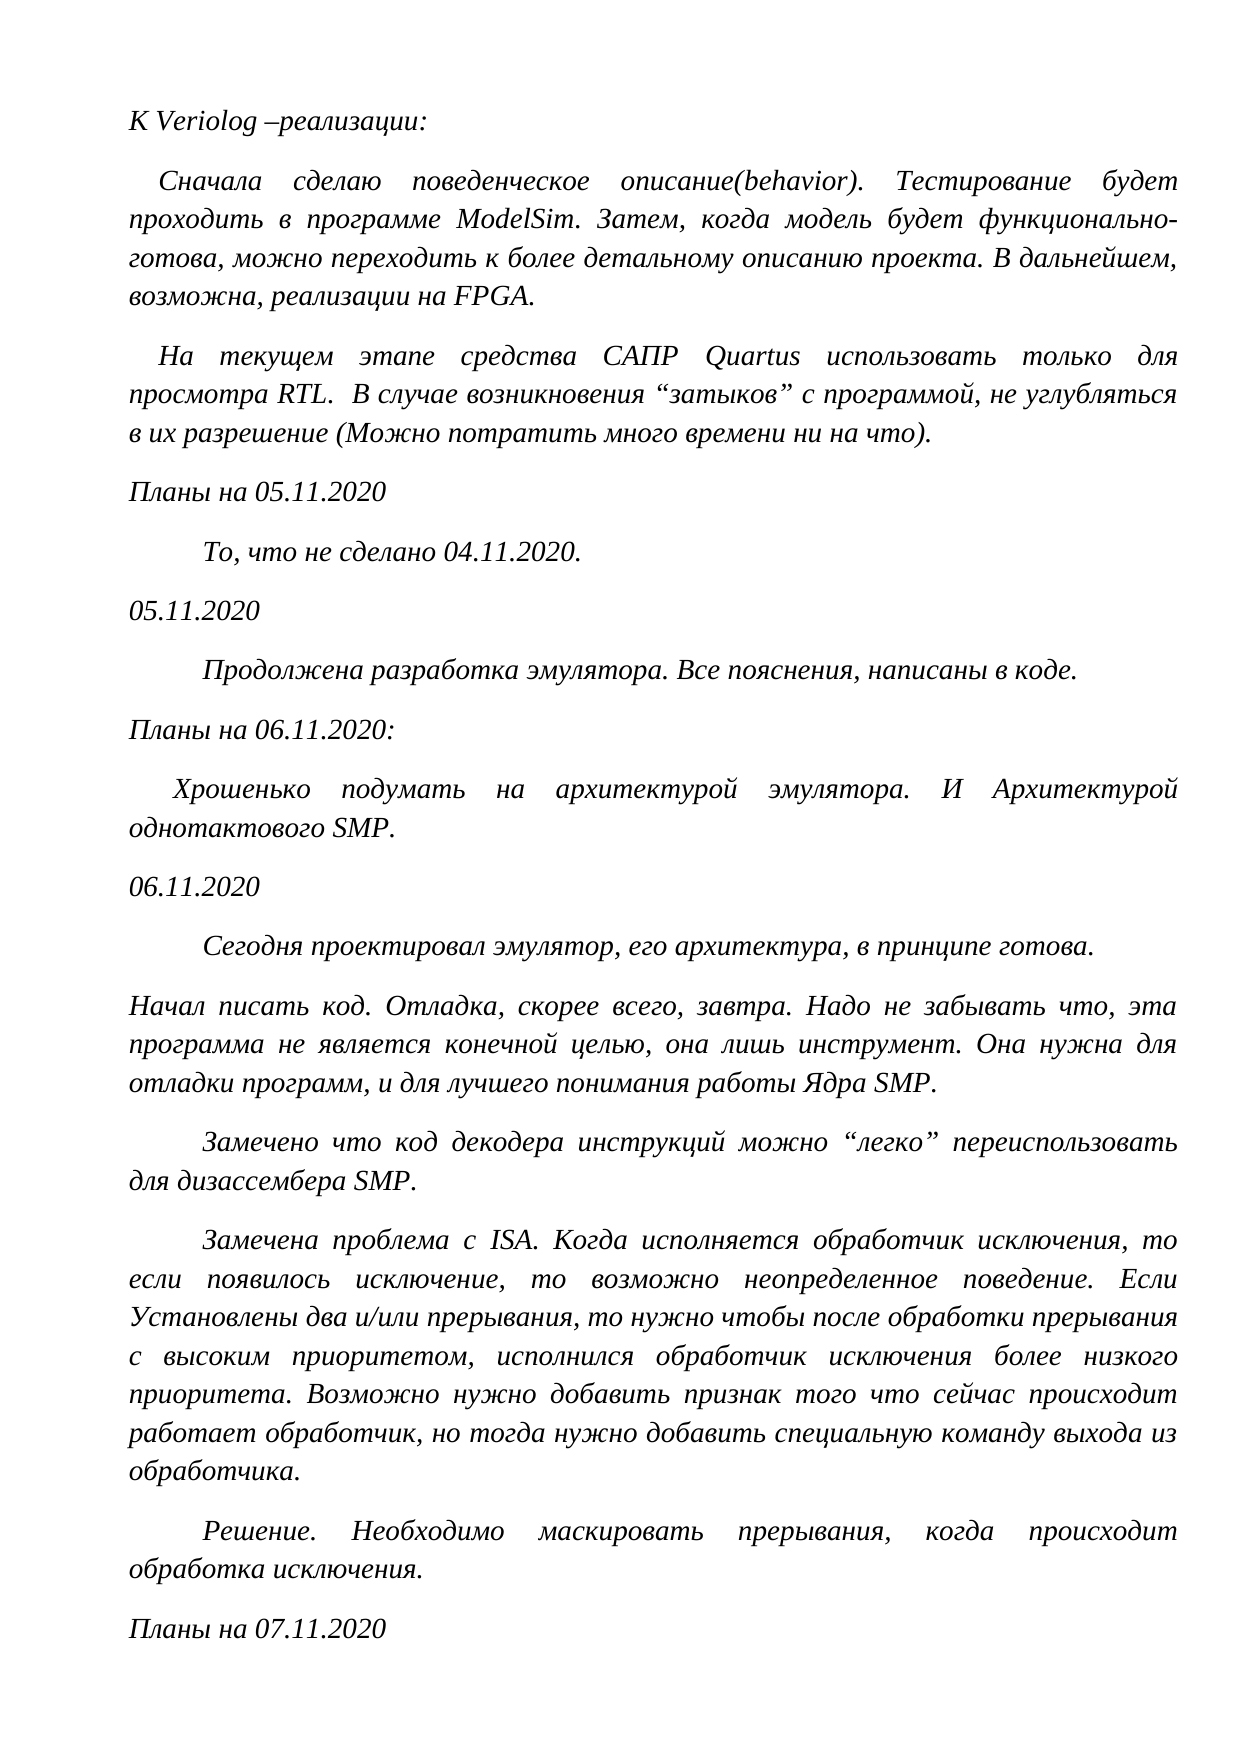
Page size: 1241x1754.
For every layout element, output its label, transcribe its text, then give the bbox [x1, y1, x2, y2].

text Планы на 06.11.2020: [128, 712, 1181, 745]
text Продолжена разработка эмулятора. Все пояснения, написаны в коде. [128, 652, 1181, 686]
text Сегодня проектировал эмулятор, его архитектура, в принципе готова. [128, 928, 1181, 962]
text К Veriolog –реализации: [128, 103, 1181, 137]
text Хрошенько подумать на архитектурой эмулятора. И Архитектурой однотактового SMP. [128, 771, 1181, 843]
text 05.11.2020 [128, 593, 1181, 627]
text Решение. Необходимо маскировать прерывания, когда происходит обработка исключения. [128, 1513, 1181, 1585]
text 06.11.2020 [128, 869, 1181, 903]
text Замечено что код декодера инструкций можно “легко” переиспользовать для дизассембера SMP. [128, 1124, 1181, 1196]
text Планы на 05.11.2020 [128, 474, 1181, 508]
text Замечена проблема с ISA. Когда исполняется обработчик исключения, то если появилось исключение, то возможно неопределенное поведение. Если Установлены два и/или прерывания, то нужно чтобы после обработки прерывания с высоким приоритетом, исполнился обработчик исключения более низкого приоритета. Возможно нужно добавить признак того что сейчас происходит работает обработчик, но тогда нужно добавить специальную команду выхода из обработчика. [128, 1222, 1181, 1487]
text То, что не сделано 04.11.2020. [128, 534, 1181, 567]
text Сначала сделаю поведенческое описание(behavior). Тестирование будет проходить в программе ModelSim. Затем, когда модель будет функционально-готова, можно переходить к более детальному описанию проекта. В дальнейшем, возможна, реализации на FPGA. [128, 163, 1181, 312]
text Планы на 07.11.2020 [128, 1611, 1181, 1644]
text На текущем этапе средства САПР Quartus использовать только для просмотра RTL. В случае возникновения “затыков” с программой, не углубляться в их разрешение (Можно потратить много времени ни на что). [128, 338, 1181, 448]
text Начал писать код. Отладка, скорее всего, завтра. Надо не забывать что, эта программа не является конечной целью, она лишь инструмент. Она нужна для отладки программ, и для лучшего понимания работы Ядра SMP. [128, 988, 1181, 1098]
